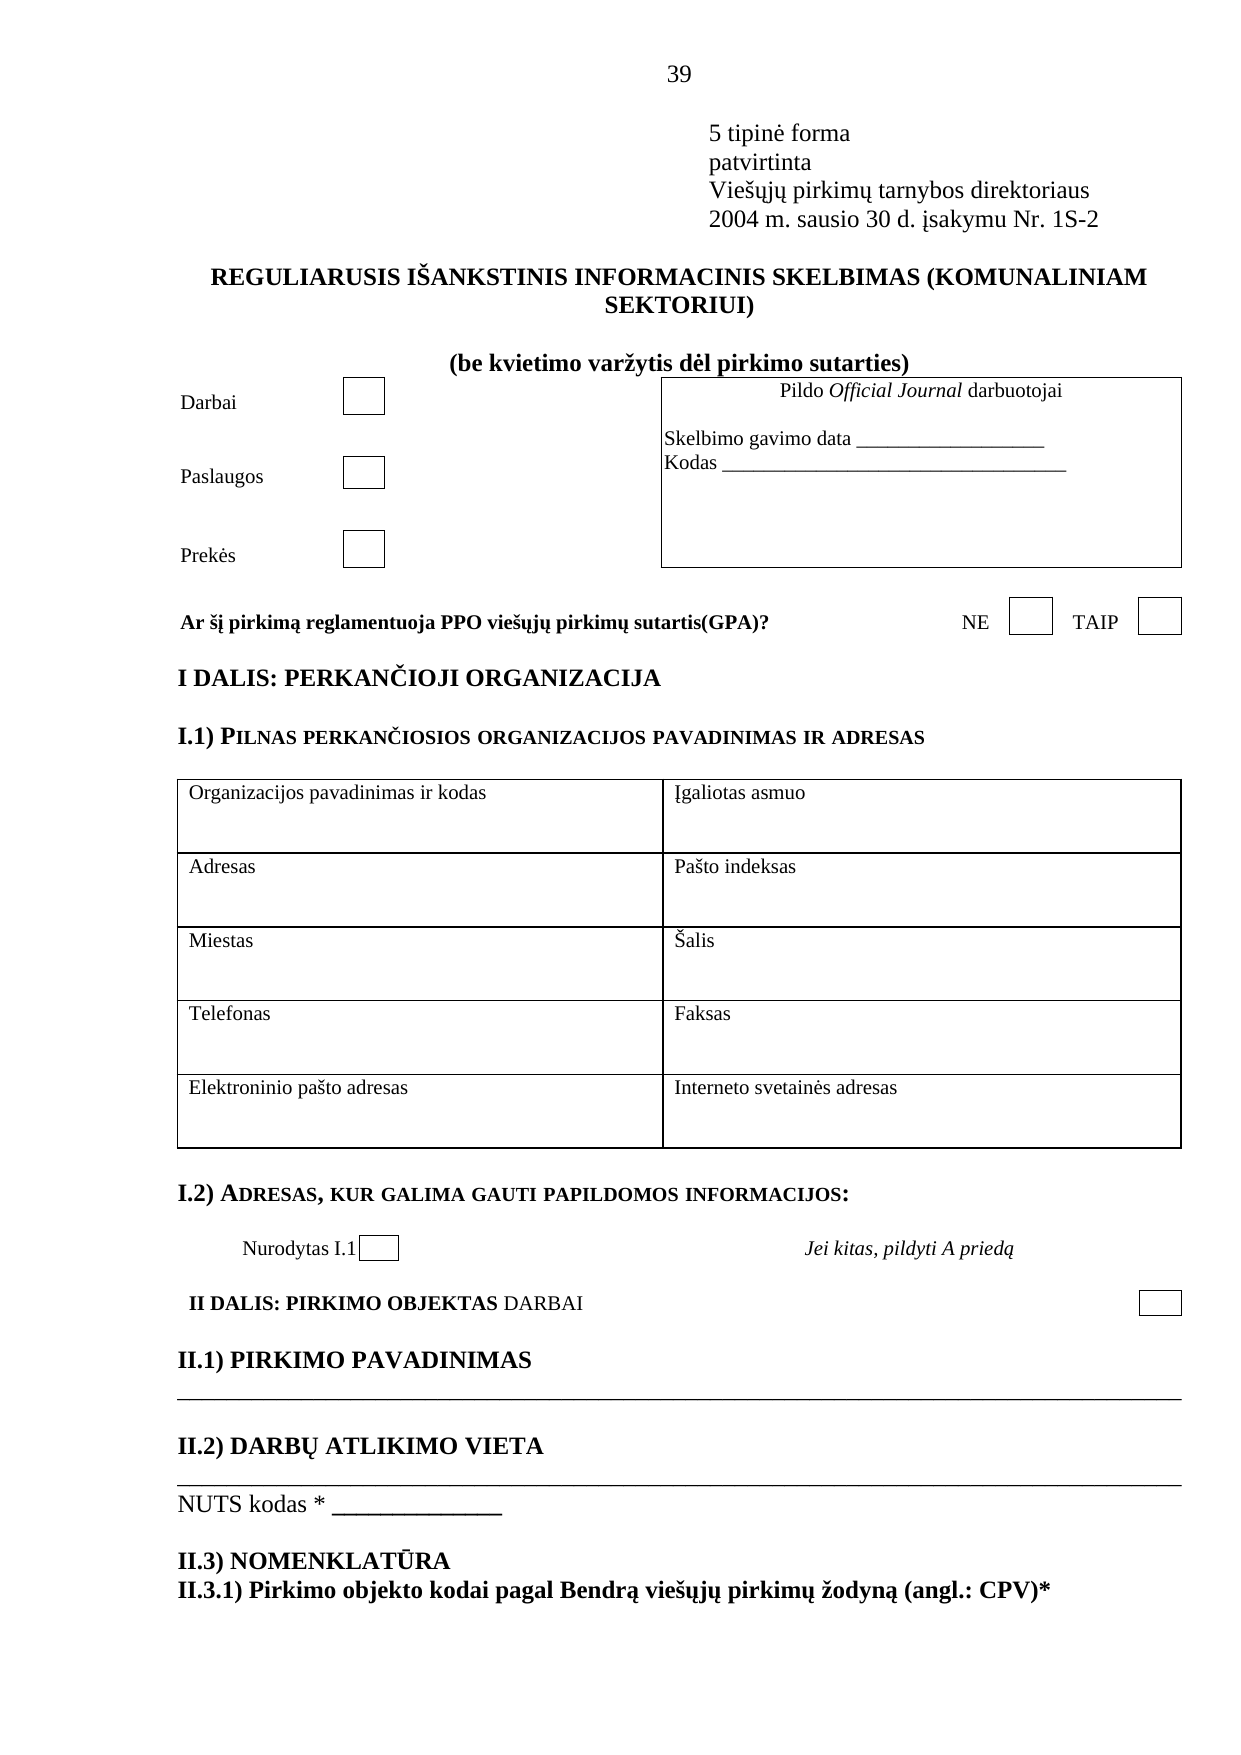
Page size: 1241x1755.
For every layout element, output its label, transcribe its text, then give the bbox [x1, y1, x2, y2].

table_cell Prekės [177, 530, 343, 567]
text (be kvietimo varžytis dėl pirkimo sutarties) [177, 348, 1181, 377]
table_header [1010, 598, 1052, 634]
table_header Ar šį pirkimą reglamentuoja PPO viešųjų pirkimų sutartis(GPA)? [177, 597, 941, 634]
table_cell [344, 415, 385, 456]
text 5 tipinė forma [709, 118, 1098, 147]
table_cell Šalis [664, 928, 1180, 1000]
text Viešųjų pirkimų tarnybos direktoriaus [177, 176, 1098, 204]
text II.3.1) Pirkimo objekto kodai pagal Bendrą viešųjų pirkimų žodyną (angl.: CPV)* [177, 1575, 1181, 1604]
text II.2) DARBŲ ATLIKIMO VIETA [177, 1431, 1181, 1460]
table_header [1139, 598, 1181, 634]
table_cell [385, 456, 661, 488]
table_header [385, 377, 661, 414]
text 2004 m. sausio 30 d. įsakymu Nr. 1S-2 [177, 204, 1167, 233]
text II.1) pirkimo Pavadinimas [177, 1345, 1181, 1374]
text I DALIS: PERKANČIOJI ORGANIZACIJA [177, 663, 1181, 692]
table_cell [344, 489, 385, 530]
table_header [360, 1236, 398, 1260]
table_header Įgaliotas asmuo [664, 780, 1180, 852]
table_cell Telefonas [178, 1001, 662, 1073]
table_cell [385, 530, 661, 567]
text NUTS kodas * [177, 1489, 1181, 1517]
table_cell [385, 414, 661, 456]
table_header [1140, 1291, 1181, 1315]
text I.2) Adresas, kur galima gauti papildomos informacijos: [177, 1178, 1240, 1206]
table_cell Faksas [664, 1001, 1180, 1073]
table_header [399, 1235, 801, 1260]
table_header Jei kitas, pildyti A priedą [801, 1235, 1181, 1260]
table_cell Interneto svetainės adresas [664, 1075, 1180, 1147]
table_header Nurodytas I.1 [177, 1235, 359, 1260]
table_cell [344, 531, 384, 567]
table_cell Elektroninio pašto adresas [178, 1075, 662, 1147]
table_cell Pašto indeksas [664, 854, 1180, 926]
table_header Organizacijos pavadinimas ir kodas [178, 780, 662, 852]
table_header TAIP [1053, 597, 1138, 634]
table_cell Paslaugos [177, 456, 343, 488]
table_cell [177, 414, 344, 456]
table_header II DALIS: PIRKIMO OBJEKTAS DARBAI [177, 1290, 1139, 1315]
table_header NE [941, 597, 1009, 634]
text I.1) Pilnas perkančiosios organizacijos pavadinimas ir adresas [177, 721, 1240, 750]
text patvirtinta [177, 147, 1098, 176]
table_cell Miestas [178, 928, 662, 1000]
table_cell [177, 488, 344, 530]
text REGULIARUSIS IŠANKSTINIS INFORMACINIS SKELBIMAS (KOMUNALINIam SEKTORIUi) [177, 262, 1181, 319]
table_cell Adresas [178, 854, 662, 926]
table_cell [344, 457, 384, 488]
table_header Pildo Official Journal darbuotojai Skelbimo gavimo data __________________ Kodas _________________________________ [662, 378, 1181, 567]
table_header Darbai [177, 377, 343, 414]
table_cell [385, 488, 661, 530]
text II.3) NOMENKLATŪRA [177, 1546, 1181, 1575]
table_header [344, 378, 384, 414]
